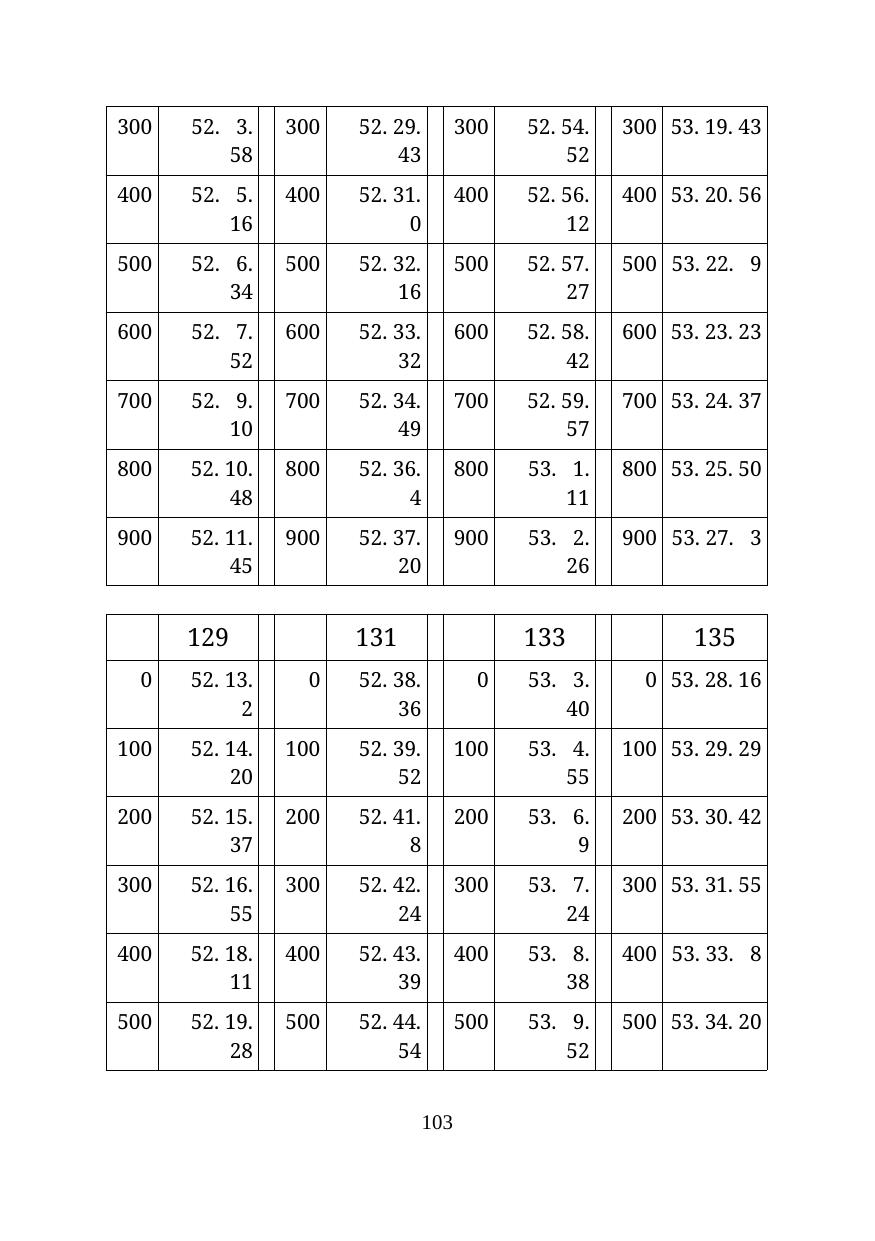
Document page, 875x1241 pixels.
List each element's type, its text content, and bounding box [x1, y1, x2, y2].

table_cell 52. 41. 8 [327, 797, 427, 865]
table_cell [596, 244, 611, 312]
table_cell [596, 313, 611, 380]
table_cell 200 [444, 797, 494, 865]
table_cell [428, 244, 443, 312]
table_cell 53. 28. 16 [663, 661, 767, 728]
table_cell 52. 42. 24 [327, 866, 427, 933]
table_cell 100 [444, 729, 494, 796]
table_cell 900 [612, 518, 662, 585]
table_cell [259, 518, 274, 585]
table_cell 500 [444, 244, 494, 312]
table_cell 52. 57. 27 [495, 244, 595, 312]
table_cell 53. 1. 11 [495, 450, 595, 517]
table_header [596, 615, 611, 659]
table_cell 500 [612, 1003, 662, 1070]
table_cell [596, 107, 611, 175]
table_cell [596, 934, 611, 1002]
table_cell [596, 1003, 611, 1070]
table_cell 300 [612, 866, 662, 933]
table_cell 52. 54. 52 [495, 107, 595, 175]
table_header 135 [663, 615, 767, 659]
table_cell 800 [612, 450, 662, 517]
table_cell [259, 1003, 274, 1070]
table_cell 53. 2. 26 [495, 518, 595, 585]
table_cell 500 [275, 244, 326, 312]
table_header 131 [327, 615, 427, 659]
table_cell 52. 19. 28 [159, 1003, 258, 1070]
table_cell 52. 58. 42 [495, 313, 595, 380]
table_cell [259, 661, 274, 728]
table_cell 200 [107, 797, 158, 865]
table_cell 500 [612, 244, 662, 312]
table_cell 400 [275, 176, 326, 243]
table_cell 53. 25. 50 [663, 450, 767, 517]
table_cell 600 [612, 313, 662, 380]
table_cell [428, 176, 443, 243]
table_cell 52. 33. 32 [327, 313, 427, 380]
table_cell 400 [275, 934, 326, 1002]
table_cell 300 [612, 107, 662, 175]
table_cell 53. 6. 9 [495, 797, 595, 865]
table_cell 52. 16. 55 [159, 866, 258, 933]
table_cell 900 [107, 518, 158, 585]
table_cell 800 [444, 450, 494, 517]
table_cell [428, 518, 443, 585]
table_cell 200 [275, 797, 326, 865]
table_cell 53. 34. 20 [663, 1003, 767, 1070]
table_cell 300 [444, 107, 494, 175]
table_cell [428, 381, 443, 448]
table_cell 53. 29. 29 [663, 729, 767, 796]
table_header 133 [495, 615, 595, 659]
table_cell 600 [107, 313, 158, 380]
table_cell [596, 176, 611, 243]
table_cell 200 [612, 797, 662, 865]
table_cell [259, 450, 274, 517]
table_cell 0 [107, 661, 158, 728]
table_header [107, 615, 158, 659]
table_cell [259, 797, 274, 865]
table_cell [428, 313, 443, 380]
table_cell 52. 15. 37 [159, 797, 258, 865]
table_cell [428, 450, 443, 517]
table_cell 53. 27. 3 [663, 518, 767, 585]
table_cell 52. 43. 39 [327, 934, 427, 1002]
table_cell [428, 661, 443, 728]
table_cell [596, 381, 611, 448]
table_cell 300 [444, 866, 494, 933]
table_cell 800 [275, 450, 326, 517]
table_cell 53. 22. 9 [663, 244, 767, 312]
table_cell 52. 44. 54 [327, 1003, 427, 1070]
table_cell 53. 30. 42 [663, 797, 767, 865]
table_cell [596, 518, 611, 585]
table_cell 500 [107, 1003, 158, 1070]
table_cell 100 [612, 729, 662, 796]
table_cell 53. 31. 55 [663, 866, 767, 933]
table_cell 0 [275, 661, 326, 728]
table_cell [259, 866, 274, 933]
table_cell 800 [107, 450, 158, 517]
table_cell [259, 729, 274, 796]
table_cell 400 [444, 934, 494, 1002]
table_cell [259, 176, 274, 243]
table_cell 52. 37. 20 [327, 518, 427, 585]
table_cell 53. 23. 23 [663, 313, 767, 380]
table_header [259, 615, 274, 659]
table_cell [428, 866, 443, 933]
table_cell 52. 11. 45 [159, 518, 258, 585]
table_cell 700 [107, 381, 158, 448]
table_cell 53. 7. 24 [495, 866, 595, 933]
table_cell 700 [444, 381, 494, 448]
table_cell [596, 866, 611, 933]
table_cell 53. 8. 38 [495, 934, 595, 1002]
table_cell 300 [275, 866, 326, 933]
table_cell 100 [107, 729, 158, 796]
table_cell [428, 729, 443, 796]
table_cell [259, 313, 274, 380]
table_cell [428, 1003, 443, 1070]
table_cell 53. 20. 56 [663, 176, 767, 243]
table_cell [259, 381, 274, 448]
table_cell 700 [275, 381, 326, 448]
table_cell 900 [275, 518, 326, 585]
table_cell 500 [107, 244, 158, 312]
table_cell 300 [107, 866, 158, 933]
table_cell 52. 13. 2 [159, 661, 258, 728]
table_cell [259, 934, 274, 1002]
table_header 129 [159, 615, 258, 659]
table_cell [259, 244, 274, 312]
table_cell [596, 661, 611, 728]
table_cell 52. 3. 58 [159, 107, 258, 175]
table_cell 53. 33. 8 [663, 934, 767, 1002]
table_cell [596, 450, 611, 517]
table_header [275, 615, 326, 659]
table_cell 53. 4. 55 [495, 729, 595, 796]
table_cell 52. 34. 49 [327, 381, 427, 448]
table_cell 400 [107, 176, 158, 243]
table_cell [259, 107, 274, 175]
table_cell 400 [612, 176, 662, 243]
table_header [444, 615, 494, 659]
table_cell 53. 9. 52 [495, 1003, 595, 1070]
table_cell 500 [444, 1003, 494, 1070]
table_cell 52. 38. 36 [327, 661, 427, 728]
table_cell 0 [444, 661, 494, 728]
table_cell [428, 797, 443, 865]
table_cell 300 [107, 107, 158, 175]
table_cell 300 [275, 107, 326, 175]
table_cell 400 [612, 934, 662, 1002]
table_cell 53. 19. 43 [663, 107, 767, 175]
table_cell 52. 9. 10 [159, 381, 258, 448]
table_cell 53. 3. 40 [495, 661, 595, 728]
table_cell 900 [444, 518, 494, 585]
table_cell 600 [275, 313, 326, 380]
table_cell 500 [275, 1003, 326, 1070]
table_cell 52. 18. 11 [159, 934, 258, 1002]
table_cell [596, 797, 611, 865]
table_cell [596, 729, 611, 796]
table_cell 100 [275, 729, 326, 796]
table_cell 52. 39. 52 [327, 729, 427, 796]
table_cell 52. 14. 20 [159, 729, 258, 796]
table_cell 52. 36. 4 [327, 450, 427, 517]
table_cell 52. 56. 12 [495, 176, 595, 243]
table_cell 52. 7. 52 [159, 313, 258, 380]
table_cell 0 [612, 661, 662, 728]
table_cell [428, 107, 443, 175]
table_cell 700 [612, 381, 662, 448]
table_cell 52. 59. 57 [495, 381, 595, 448]
table_cell 600 [444, 313, 494, 380]
table_header [612, 615, 662, 659]
table_cell 52. 31. 0 [327, 176, 427, 243]
table_header [428, 615, 443, 659]
table_cell 53. 24. 37 [663, 381, 767, 448]
table_cell 52. 10. 48 [159, 450, 258, 517]
table_cell 52. 29. 43 [327, 107, 427, 175]
table_cell [428, 934, 443, 1002]
table_cell 400 [107, 934, 158, 1002]
table_cell 400 [444, 176, 494, 243]
table_cell 52. 6. 34 [159, 244, 258, 312]
table_cell 52. 5. 16 [159, 176, 258, 243]
table_cell 52. 32. 16 [327, 244, 427, 312]
